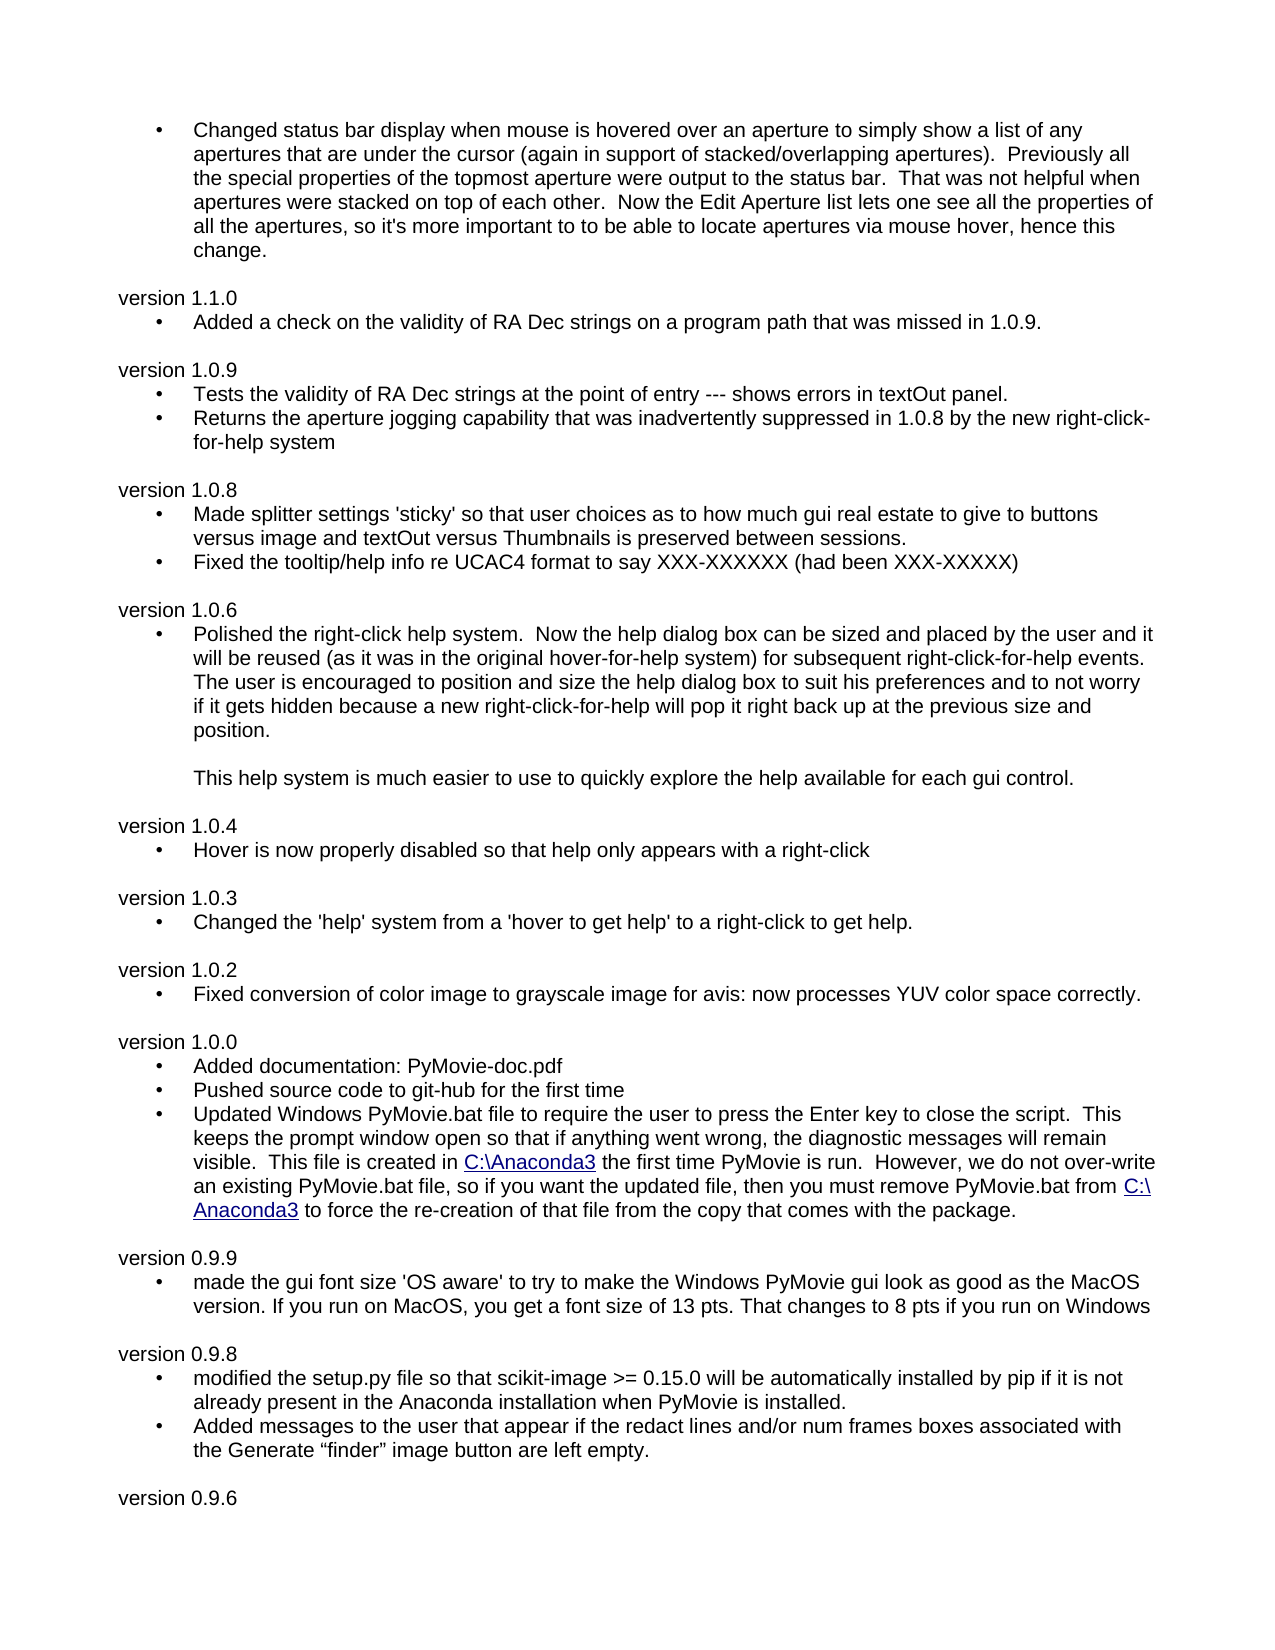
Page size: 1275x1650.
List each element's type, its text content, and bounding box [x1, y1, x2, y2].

text version 0.9.8 [118, 1341, 1157, 1365]
list Made splitter settings 'sticky' so that user choices as to how much gui real estate to give to buttons versus image and textOut versus Thumbnails is preserved between sessions. [156, 502, 1157, 550]
list Added a check on the validity of RA Dec strings on a program path that was missed in 1.0.9. [156, 310, 1157, 358]
text version 0.9.6 [118, 1485, 1157, 1509]
list Fixed conversion of color image to grayscale image for avis: now processes YUV color space correctly. [156, 982, 1157, 1006]
text version 1.0.9 [118, 358, 1157, 382]
text version 1.0.2 [118, 958, 1157, 982]
list Added messages to the user that appear if the redact lines and/or num frames boxes associated with the Generate “finder” image button are left empty. [156, 1413, 1157, 1485]
list Changed status bar display when mouse is hovered over an aperture to simply show a list of any apertures that are under the cursor (again in support of stacked/overlapping apertures). Previously all the special properties of the topmost aperture were output to the status bar. That was not helpful when apertures were stacked on top of each other. Now the Edit Aperture list lets one see all the properties of all the apertures, so it's more important to to be able to locate apertures via mouse hover, hence this change. [156, 118, 1157, 286]
list Fixed the tooltip/help info re UCAC4 format to say XXX-XXXXXX (had been XXX-XXXXX) [156, 550, 1157, 598]
text version 1.1.0 [118, 286, 1157, 310]
list Added documentation: PyMovie-doc.pdf [156, 1053, 1157, 1078]
list Hover is now properly disabled so that help only appears with a right-click [156, 838, 1157, 886]
list Updated Windows PyMovie.bat file to require the user to press the Enter key to close the script. This keeps the prompt window open so that if anything went wrong, the diagnostic messages will remain visible. This file is created in C:\Anaconda3 the first time PyMovie is run. However, we do not over-write an existing PyMovie.bat file, so if you want the updated file, then you must remove PyMovie.bat from C:\Anaconda3 to force the re-creation of that file from the copy that comes with the package. [156, 1102, 1157, 1246]
list Returns the aperture jogging capability that was inadvertently suppressed in 1.0.8 by the new right-click-for-help system [156, 406, 1157, 478]
text version 1.0.3 [118, 886, 1157, 909]
list Pushed source code to git-hub for the first time [156, 1078, 1157, 1102]
list modified the setup.py file so that scikit-image >= 0.15.0 will be automatically installed by pip if it is not already present in the Anaconda installation when PyMovie is installed. [156, 1365, 1157, 1413]
list Tests the validity of RA Dec strings at the point of entry --- shows errors in textOut panel. [156, 382, 1157, 406]
list Changed the 'help' system from a 'hover to get help' to a right-click to get help. [156, 909, 1157, 958]
text version 0.9.9 [118, 1246, 1157, 1269]
text version 1.0.6 [118, 598, 1157, 622]
list made the gui font size 'OS aware' to try to make the Windows PyMovie gui look as good as the MacOS version. If you run on MacOS, you get a font size of 13 pts. That changes to 8 pts if you run on Windows [156, 1269, 1157, 1341]
list Polished the right-click help system. Now the help dialog box can be sized and placed by the user and it will be reused (as it was in the original hover-for-help system) for subsequent right-click-for-help events. The user is encouraged to position and size the help dialog box to suit his preferences and to not worry if it gets hidden because a new right-click-for-help will pop it right back up at the previous size and position. This help system is much easier to use to quickly explore the help available for each gui control. [156, 622, 1157, 790]
text version 1.0.4 [118, 814, 1157, 838]
text version 1.0.0 [118, 1029, 1157, 1053]
text version 1.0.8 [118, 478, 1157, 502]
